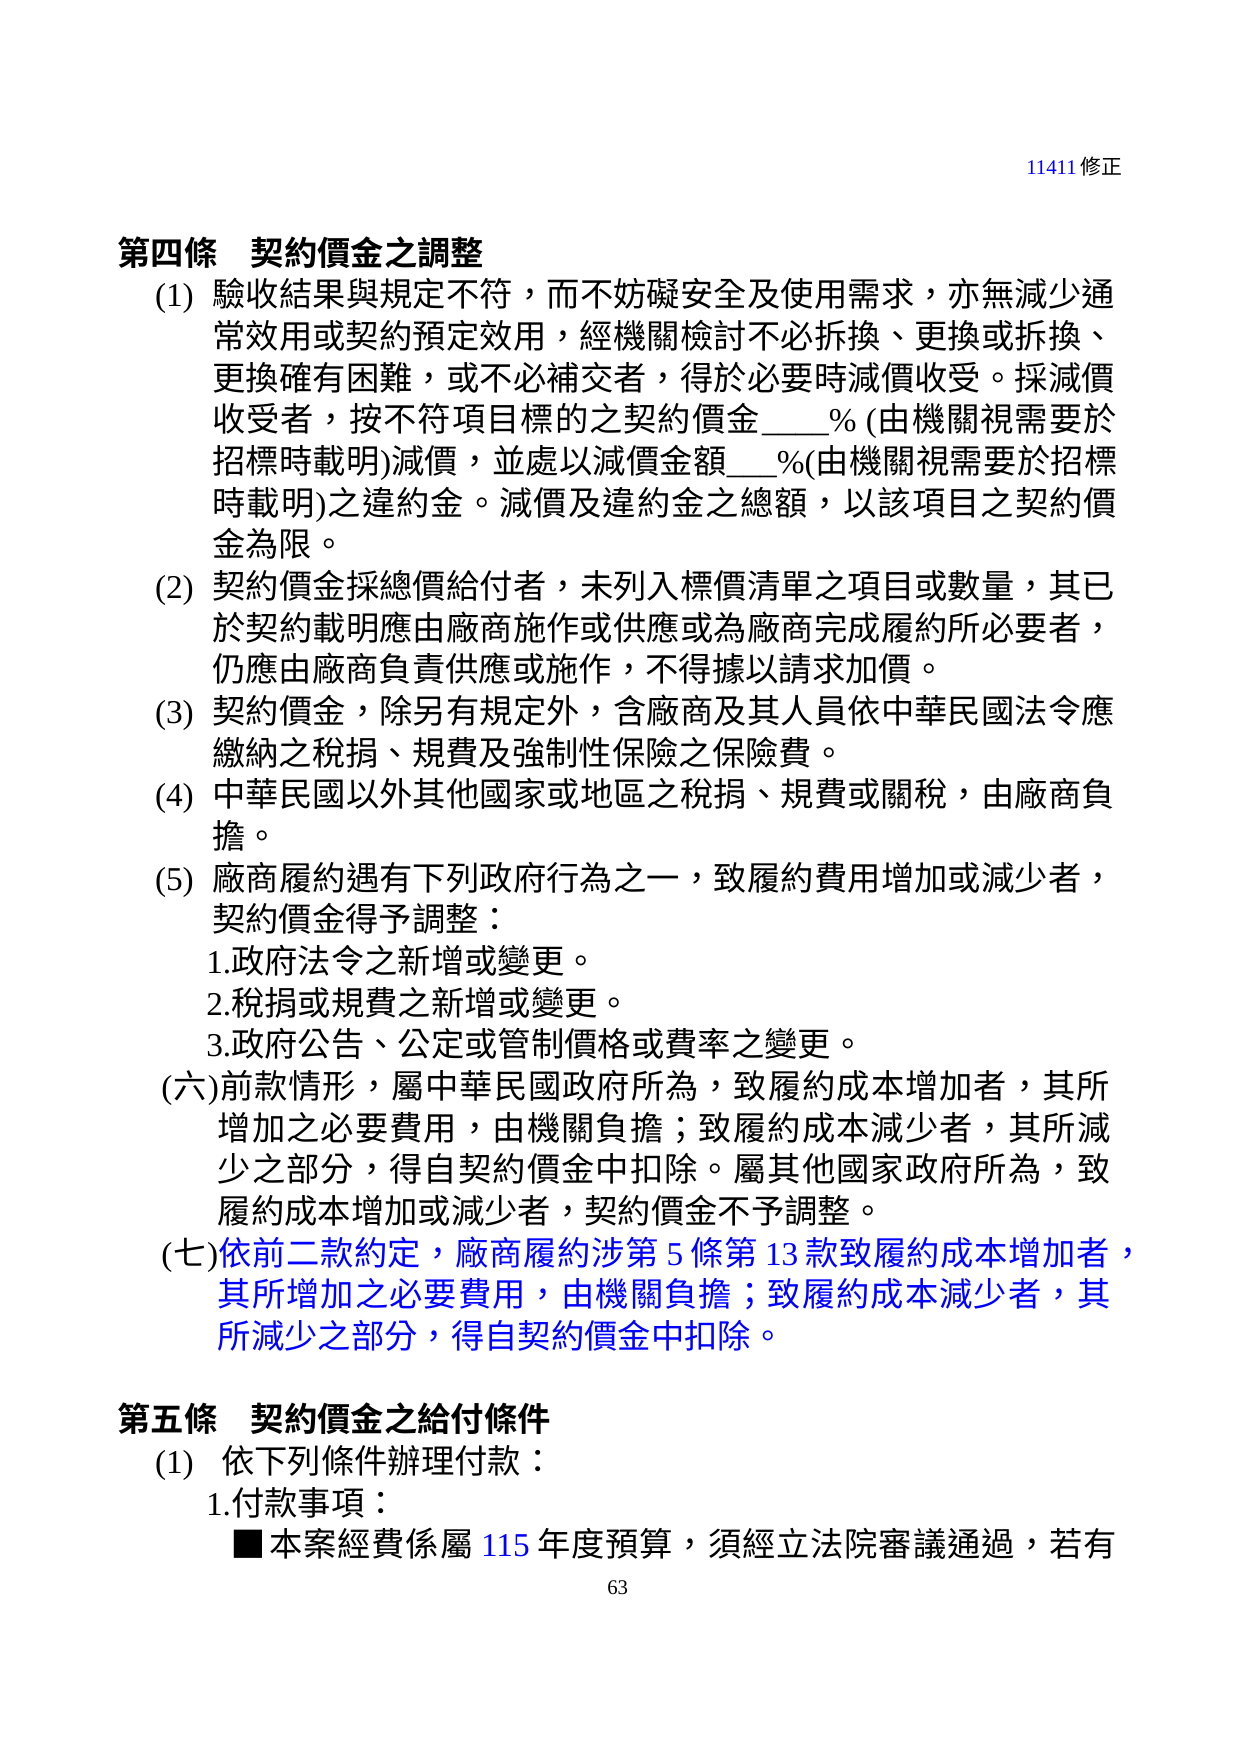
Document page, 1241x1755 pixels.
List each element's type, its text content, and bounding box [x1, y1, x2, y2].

list 契約價金，除另有規定外，含廠商及其人員依中華民國法令應繳納之稅捐、規費及強制性保險之保險費。 [155, 690, 1117, 773]
text 1.付款事項： [206, 1482, 1117, 1523]
list 廠商履約遇有下列政府行為之一，致履約費用增加或減少者，契約價金得予調整： [155, 857, 1117, 940]
text 2.稅捐或規費之新增或變更。 [206, 982, 1111, 1023]
list 中華民國以外其他國家或地區之稅捐、規費或關稅，由廠商負擔。 [155, 773, 1117, 857]
text 本案經費係屬115年度預算，須經立法院審議通過，若有 [235, 1523, 1117, 1565]
text 1.政府法令之新增或變更。 [206, 940, 1111, 982]
list 契約價金採總價給付者，未列入標價清單之項目或數量，其已於契約載明應由廠商施作或供應或為廠商完成履約所必要者，仍應由廠商負責供應或施作，不得據以請求加價。 [155, 565, 1117, 690]
list 驗收結果與規定不符，而不妨礙安全及使用需求，亦無減少通常效用或契約預定效用，經機關檢討不必拆換、更換或拆換、更換確有困難，或不必補交者，得於必要時減價收受。採減價收受者，按不符項目標的之契約價金____% (由機關視需要於招標時載明)減價，並處以減價金額___%(由機關視需要於招標時載明)之違約金。減價及違約金之總額，以該項目之契約價金為限。 [155, 273, 1117, 565]
text 第五條 契約價金之給付條件 [117, 1398, 1117, 1440]
text (七)依前二款約定，廠商履約涉第5條第13款致履約成本增加者，其所增加之必要費用，由機關負擔；致履約成本減少者，其所減少之部分，得自契約價金中扣除。 [161, 1232, 1111, 1357]
text 3.政府公告、公定或管制價格或費率之變更。 [206, 1023, 1111, 1065]
text (六)前款情形，屬中華民國政府所為，致履約成本增加者，其所增加之必要費用，由機關負擔；致履約成本減少者，其所減少之部分，得自契約價金中扣除。屬其他國家政府所為，致履約成本增加或減少者，契約價金不予調整。 [161, 1065, 1111, 1232]
list 依下列條件辦理付款： [155, 1440, 1117, 1482]
text 第四條 契約價金之調整 [117, 232, 1111, 273]
